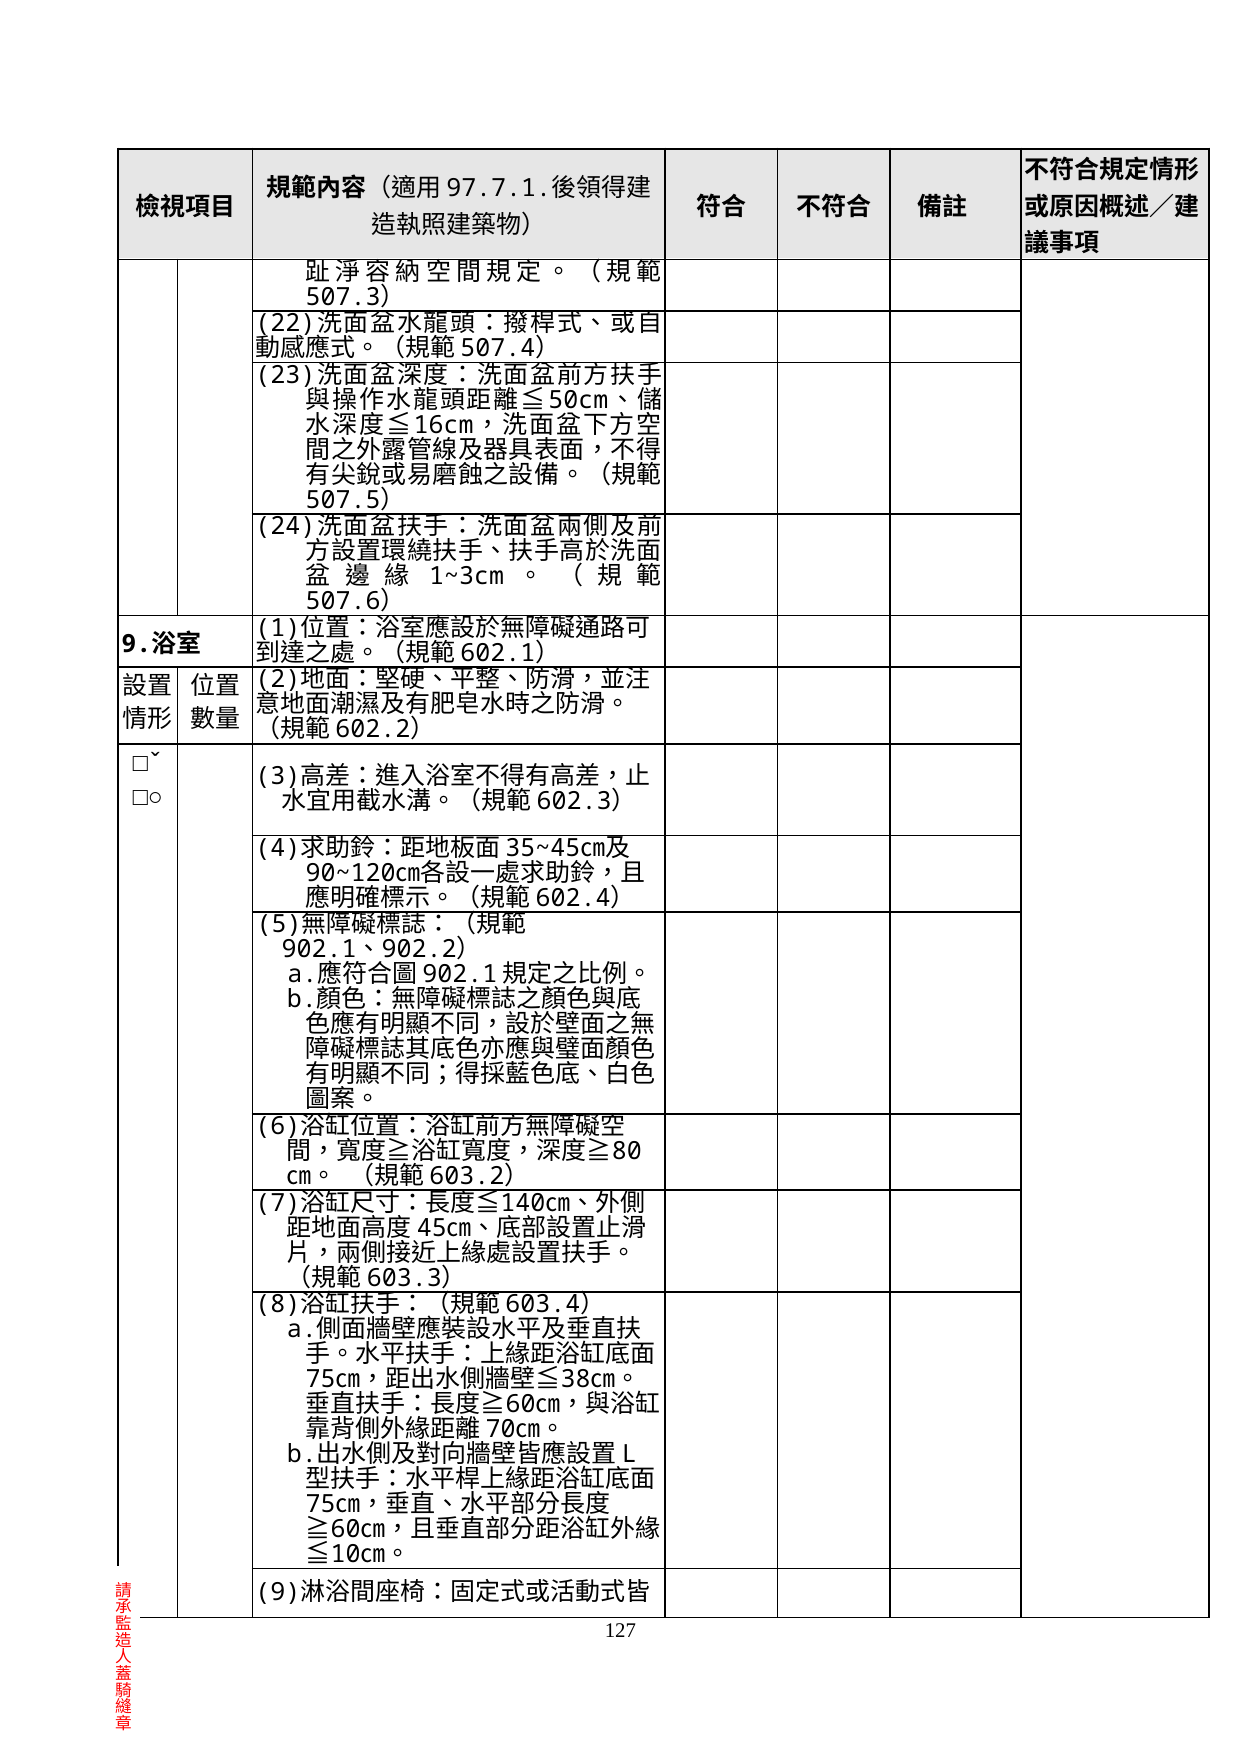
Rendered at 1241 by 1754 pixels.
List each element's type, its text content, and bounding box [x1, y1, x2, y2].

table_cell [891, 913, 1020, 1113]
table_cell 設置 情形 [119, 668, 177, 743]
table_cell [666, 913, 777, 1113]
table_cell [891, 363, 1020, 513]
table_header 不符合規定情形或原因概述／建議事項 [1022, 150, 1208, 258]
table_cell (1)位置：浴室應設於無障礙通路可到達之處。（規範602.1） [253, 616, 664, 666]
table_cell (9)淋浴間座椅：固定式或活動式皆 [253, 1569, 664, 1617]
table_cell (23)洗面盆深度：洗面盆前方扶手與操作水龍頭距離≦50cm、儲水深度≦16cm，洗面盆下方空間之外露管線及器具表面，不得有尖銳或易磨蝕之設備。（規範507.5） [253, 363, 664, 513]
table_cell [891, 745, 1020, 835]
table_cell 9.浴室 [119, 616, 252, 666]
table_cell 位置 數量 [178, 668, 252, 743]
table_cell (4)求助鈴：距地板面35~45㎝及90~120㎝各設一處求助鈴，且應明確標示。（規範602.4） [253, 836, 664, 911]
table_cell [778, 1191, 889, 1291]
table_cell (5)無障礙標誌：（規範902.1、902.2） a.應符合圖902.1規定之比例。 b.顏色：無障礙標誌之顏色與底色應有明顯不同，設於壁面之無障礙標誌其底色亦應與璧面顏色有明顯不同；得採藍色底、白色圖案。 [253, 913, 664, 1113]
table_cell [778, 668, 889, 743]
table_cell [891, 1293, 1020, 1567]
table_cell [778, 363, 889, 513]
table_header 符合 [666, 150, 777, 258]
table_cell [666, 515, 777, 615]
table_cell [778, 515, 889, 615]
table_cell [778, 913, 889, 1113]
table_cell (3)高差：進入浴室不得有高差，止水宜用截水溝。（規範602.3） [253, 745, 664, 835]
table_cell [891, 836, 1020, 911]
table_cell [778, 1569, 889, 1617]
table_cell [778, 745, 889, 835]
table_cell [666, 363, 777, 513]
table_cell [666, 616, 777, 666]
table_cell [778, 1115, 889, 1189]
table_cell (2)地面：堅硬、平整、防滑，並注意地面潮濕及有肥皂水時之防滑。（規範602.2） [253, 668, 664, 743]
table_cell [1022, 616, 1208, 1617]
table_cell [778, 1293, 889, 1567]
table_header 規範內容（適用97.7.1.後領得建造執照建築物） [253, 150, 664, 258]
table_cell [666, 1115, 777, 1189]
table_cell [666, 1293, 777, 1567]
table_cell [178, 745, 252, 1617]
table_cell (6)浴缸位置：浴缸前方無障礙空間，寬度≧浴缸寬度，深度≧80㎝。 （規範603.2） [253, 1115, 664, 1189]
table_cell [891, 668, 1020, 743]
table_cell [666, 312, 777, 362]
table_cell [1022, 260, 1208, 615]
table_cell (22)洗面盆水龍頭：撥桿式、或自動感應式。（規範507.4） [253, 312, 664, 362]
table_cell [666, 836, 777, 911]
table_header 備註 [891, 150, 1020, 258]
table_header 不符合 [778, 150, 889, 258]
table_cell [666, 745, 777, 835]
table_cell [891, 515, 1020, 615]
table_cell [891, 1569, 1020, 1617]
table_cell (7)浴缸尺寸：長度≦140㎝、外側距地面高度45㎝、底部設置止滑片，兩側接近上緣處設置扶手。（規範603.3） [253, 1191, 664, 1291]
table_cell [778, 616, 889, 666]
table_cell [666, 1569, 777, 1617]
table_cell [891, 1191, 1020, 1291]
table_cell [778, 836, 889, 911]
table_header 檢視項目 [119, 150, 252, 258]
table_cell 趾淨容納空間規定。（規範507.3） [253, 260, 664, 310]
table_cell [778, 312, 889, 362]
table_cell (8)浴缸扶手：（規範603.4） a.側面牆壁應裝設水平及垂直扶手。水平扶手：上緣距浴缸底面75㎝，距出水側牆壁≦38㎝。垂直扶手：長度≧60㎝，與浴缸靠背側外緣距離70㎝。 b.出水側及對向牆壁皆應設置L型扶手：水平桿上緣距浴缸底面75㎝，垂直、水平部分長度≧60㎝，且垂直部分距浴缸外緣≦10㎝。 [253, 1293, 664, 1567]
table_cell [778, 260, 889, 310]
table_cell (24)洗面盆扶手：洗面盆兩側及前方設置環繞扶手、扶手高於洗面盆邊緣1~3cm。（規範507.6） [253, 515, 664, 615]
table_cell [119, 260, 177, 615]
table_cell [891, 312, 1020, 362]
table_cell □ˇ □○ [84, 745, 177, 1754]
table_cell [891, 616, 1020, 666]
table_cell [891, 260, 1020, 310]
table_cell [666, 1191, 777, 1291]
table_cell [891, 1115, 1020, 1189]
table_cell [666, 260, 777, 310]
table_cell [178, 260, 252, 615]
table_cell [666, 668, 777, 743]
